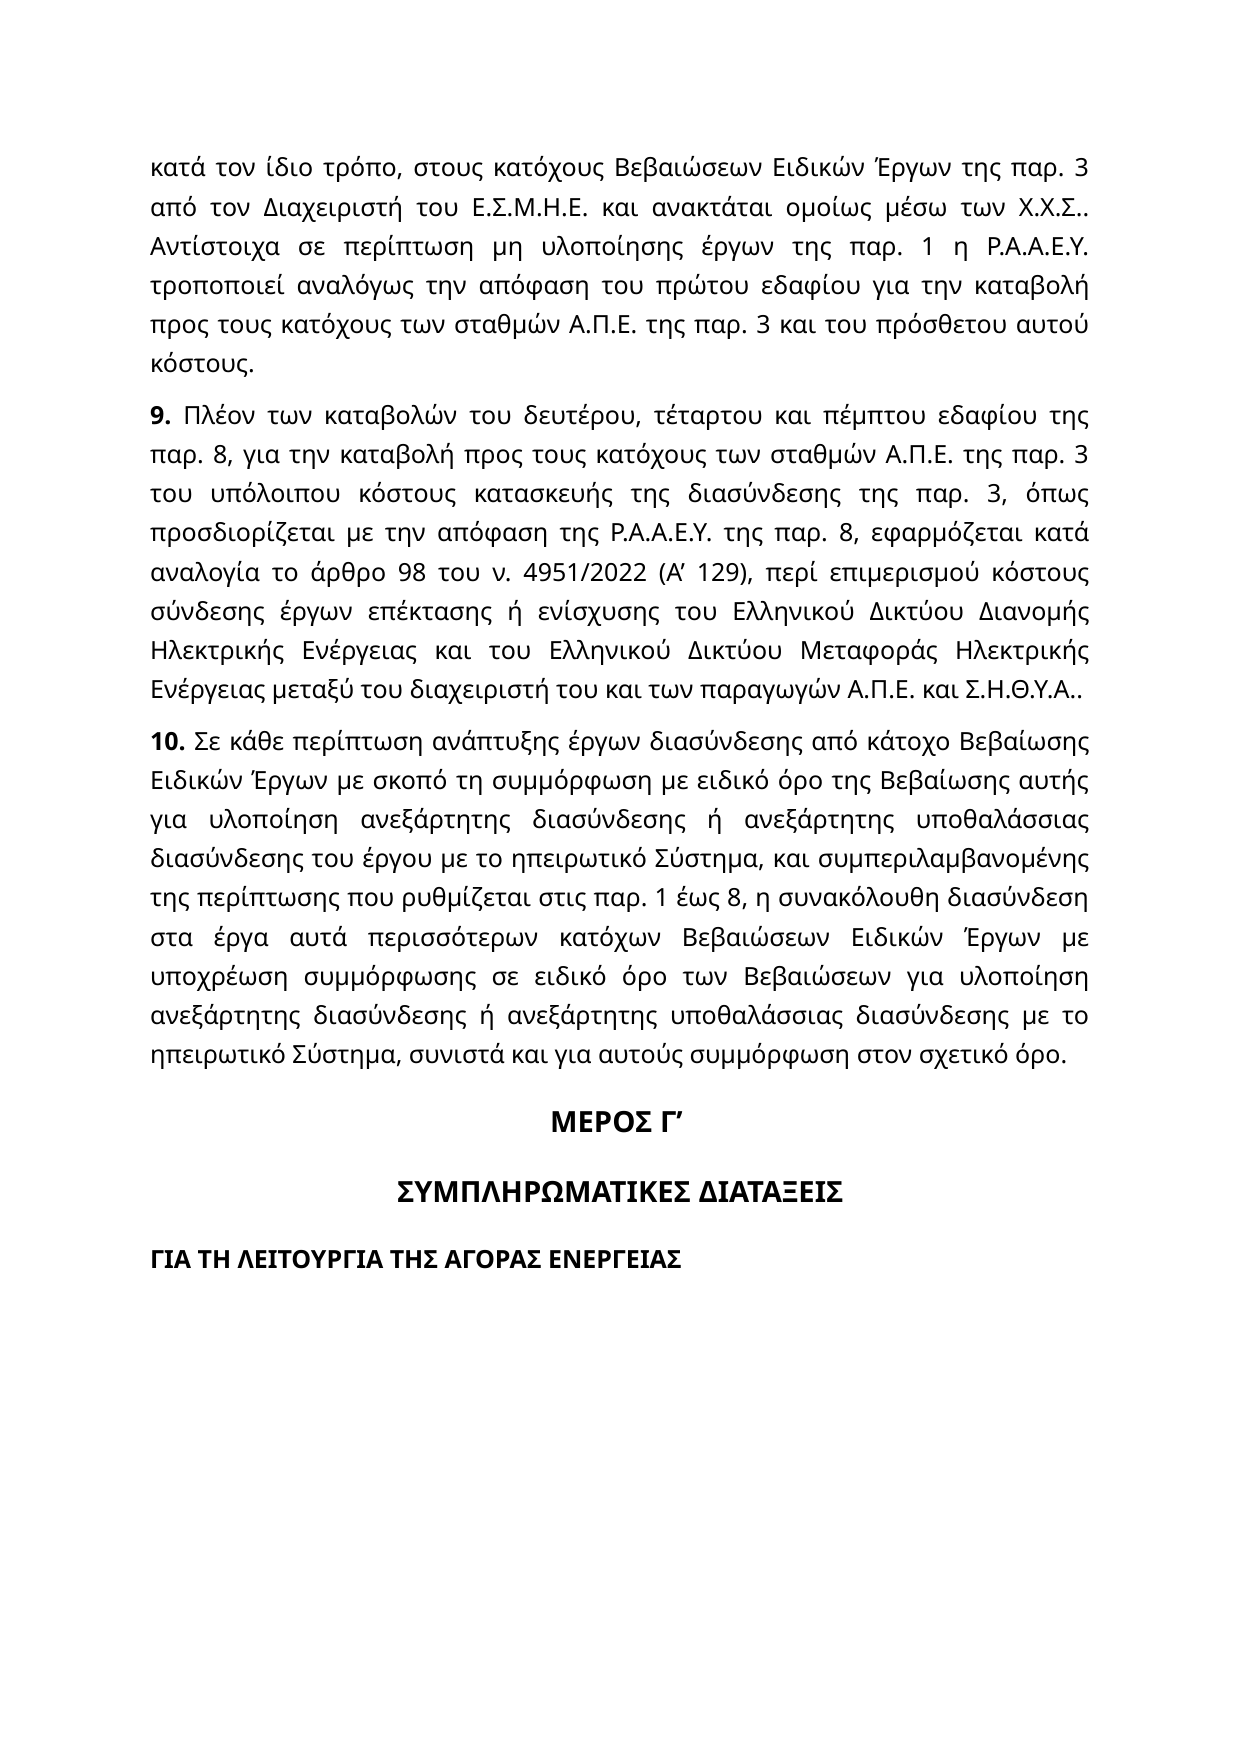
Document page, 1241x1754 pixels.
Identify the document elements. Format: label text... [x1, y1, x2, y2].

text ΓΙΑ ΤΗ ΛΕΙΤΟΥΡΓΙΑ ΤΗΣ ΑΓΟΡΑΣ ΕΝΕΡΓΕΙΑΣ [150, 1242, 1090, 1276]
text κατά τον ίδιο τρόπο, στους κατόχους Βεβαιώσεων Ειδικών Έργων της παρ. 3 από τον Διαχειριστή του Ε.Σ.Μ.Η.Ε. και ανακτάται ομοίως μέσω των Χ.Χ.Σ.. Αντίστοιχα σε περίπτωση μη υλοποίησης έργων της παρ. 1 η Ρ.Α.Α.Ε.Υ. τροποποιεί αναλόγως την απόφαση του πρώτου εδαφίου για την καταβολή προς τους κατόχους των σταθμών Α.Π.Ε. της παρ. 3 και του πρόσθετου αυτού κόστους. [150, 150, 1090, 380]
text 9. Πλέον των καταβολών του δευτέρου, τέταρτου και πέμπτου εδαφίου της παρ. 8, για την καταβολή προς τους κατόχους των σταθμών Α.Π.Ε. της παρ. 3 του υπόλοιπου κόστους κατασκευής της διασύνδεσης της παρ. 3, όπως προσδιορίζεται με την απόφαση της Ρ.Α.Α.Ε.Υ. της παρ. 8, εφαρμόζεται κατά αναλογία το άρθρο 98 του ν. 4951/2022 (Α’ 129), περί επιμερισμού κόστους σύνδεσης έργων επέκτασης ή ενίσχυσης του Ελληνικού Δικτύου Διανομής Ηλεκτρικής Ενέργειας και του Ελληνικού Δικτύου Μεταφοράς Ηλεκτρικής Ενέργειας μεταξύ του διαχειριστή του και των παραγωγών Α.Π.Ε. και Σ.Η.Θ.Υ.Α.. [150, 397, 1090, 706]
subtitle ΣΥΜΠΛΗΡΩΜΑΤΙΚΕΣ ΔΙΑΤΑΞΕΙΣ [150, 1171, 1090, 1211]
subtitle ΜΕΡΟΣ Γ’ [150, 1101, 1090, 1141]
text 10. Σε κάθε περίπτωση ανάπτυξης έργων διασύνδεσης από κάτοχο Βεβαίωσης Ειδικών Έργων με σκοπό τη συμμόρφωση με ειδικό όρο της Βεβαίωσης αυτής για υλοποίηση ανεξάρτητης διασύνδεσης ή ανεξάρτητης υποθαλάσσιας διασύνδεσης του έργου με το ηπειρωτικό Σύστημα, και συμπεριλαμβανομένης της περίπτωσης που ρυθμίζεται στις παρ. 1 έως 8, η συνακόλουθη διασύνδεση στα έργα αυτά περισσότερων κατόχων Βεβαιώσεων Ειδικών Έργων με υποχρέωση συμμόρφωσης σε ειδικό όρο των Βεβαιώσεων για υλοποίηση ανεξάρτητης διασύνδεσης ή ανεξάρτητης υποθαλάσσιας διασύνδεσης με το ηπειρωτικό Σύστημα, συνιστά και για αυτούς συμμόρφωση στον σχετικό όρο. [150, 723, 1090, 1071]
